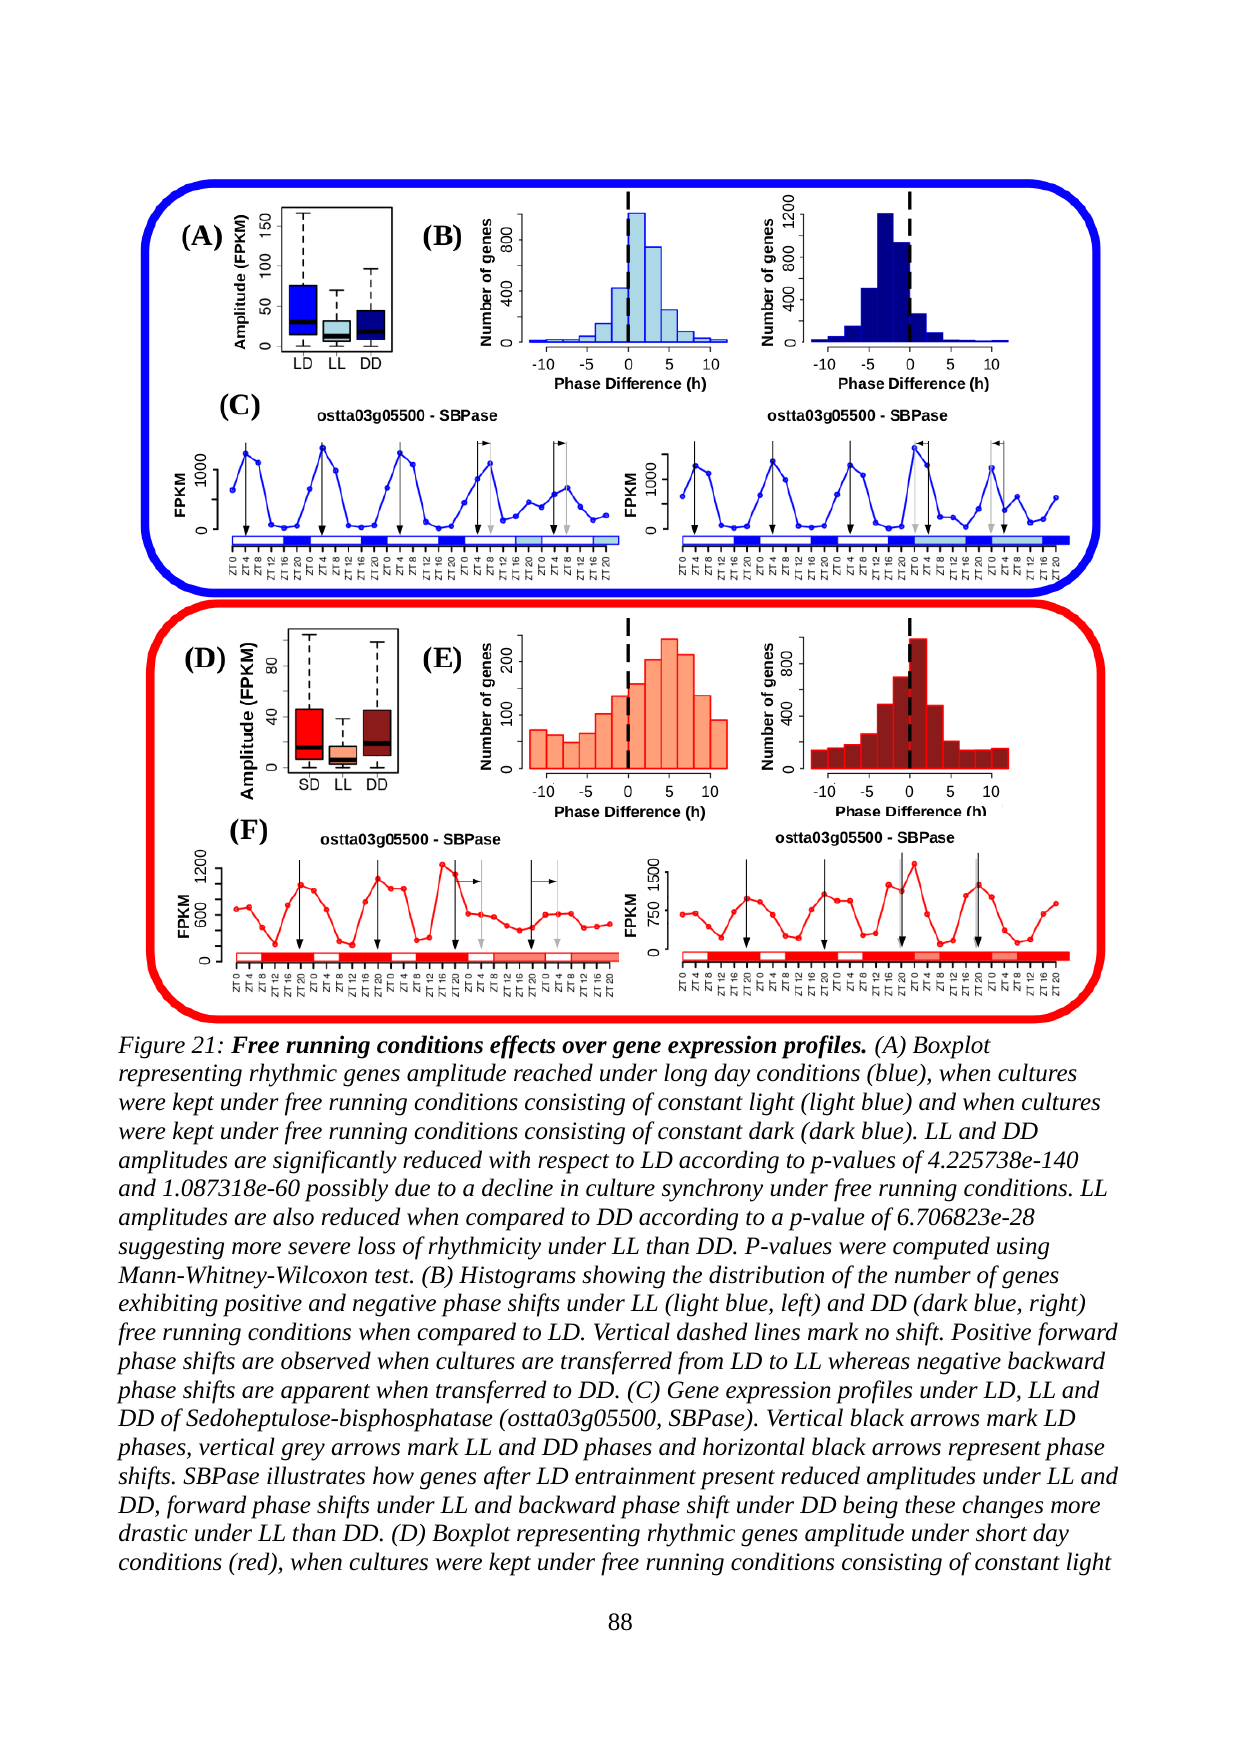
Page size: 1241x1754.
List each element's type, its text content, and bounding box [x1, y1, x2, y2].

picture [118, 176, 1123, 1030]
text Figure 21: Free running conditions effects over gene expression profiles. (A) Boxplot representing rhythmic genes amplitude reached under long day conditions (blue), when cultures were kept under free running conditions consisting of constant light (light blue) and when cultures were kept under free running conditions consisting of constant dark (dark blue). LL and DD amplitudes are significantly reduced with respect to LD according to p-values of 4.225738e-140 and 1.087318e-60 possibly due to a decline in culture synchrony under free running conditions. LL amplitudes are also reduced when compared to DD according to a p-value of 6.706823e-28 suggesting more severe loss of rhythmicity under LL than DD. P-values were computed using Mann-Whitney-Wilcoxon test. (B) Histograms showing the distribution of the number of genes exhibiting positive and negative phase shifts under LL (light blue, left) and DD (dark blue, right) free running conditions when compared to LD. Vertical dashed lines mark no shift. Positive forward phase shifts are observed when cultures are transferred from LD to LL whereas negative backward phase shifts are apparent when transferred to DD. (C) Gene expression profiles under LD, LL and DD of Sedoheptulose-bisphosphatase (ostta03g05500, SBPase). Vertical black arrows mark LD phases, vertical grey arrows mark LL and DD phases and horizontal black arrows represent phase shifts. SBPase illustrates how genes after LD entrainment present reduced amplitudes under LL and DD, forward phase shifts under LL and backward phase shift under DD being these changes more drastic under LL than DD. (D) Boxplot representing rhythmic genes amplitude under short day conditions (red), when cultures were kept under free running conditions consisting of constant light [118, 1030, 1122, 1576]
